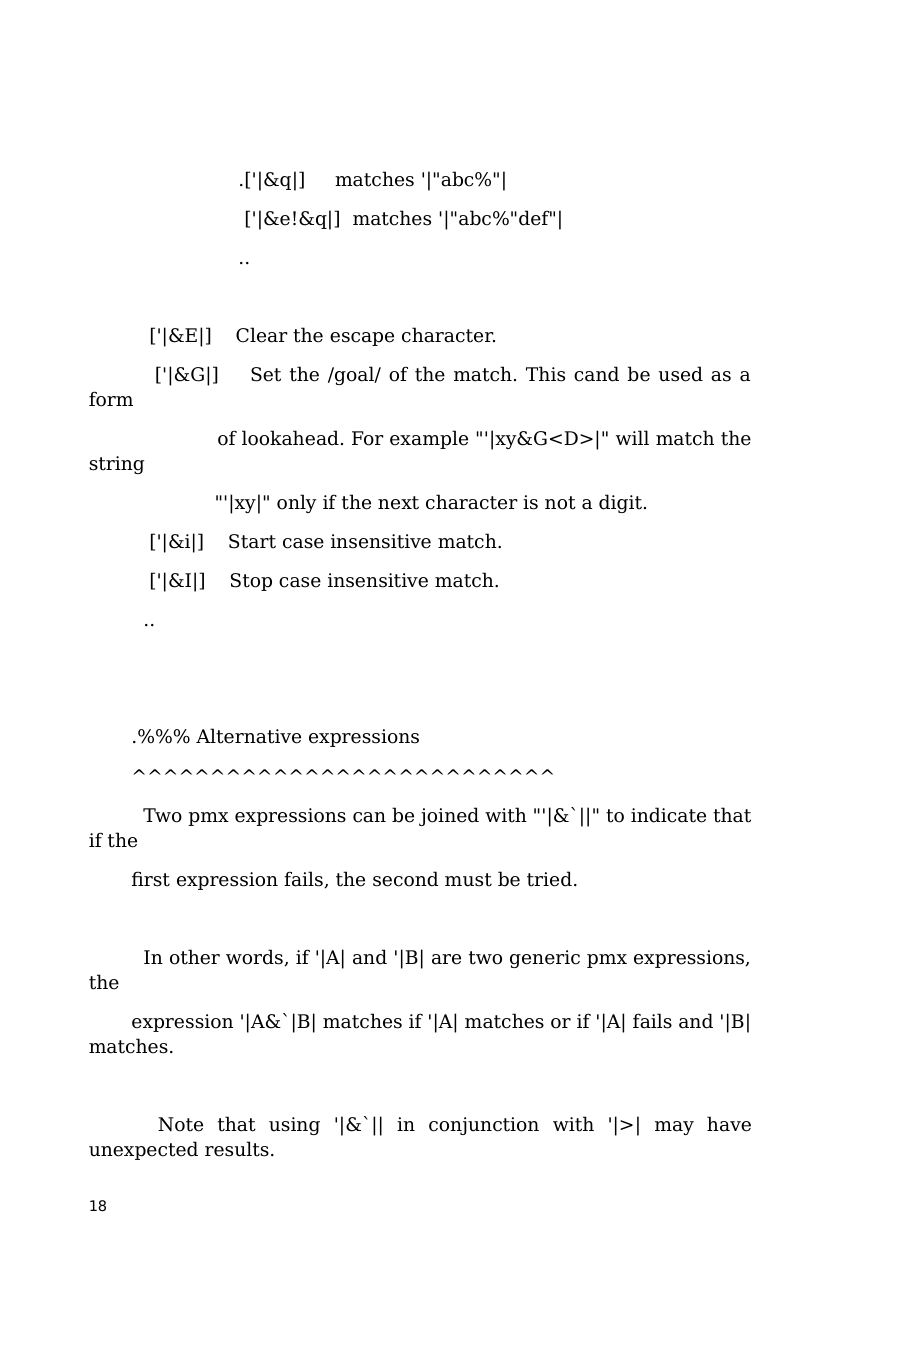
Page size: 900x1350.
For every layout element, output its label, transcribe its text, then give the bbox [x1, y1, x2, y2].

text ['|&G|] Set the /goal/ of the match. This cand be used as a form [88, 364, 752, 411]
text ['|&I|] Stop case insensitive match. [88, 570, 752, 592]
text first expression fails, the second must be tried. [88, 869, 752, 891]
text .%%% Alternative expressions [88, 727, 752, 748]
text Note that using '|&`|| in conjunction with '|>| may have unexpected results. [88, 1114, 752, 1161]
text "'|xy|" only if the next character is not a digit. [88, 492, 752, 514]
text of lookahead. For example "'|xy&G<D>|" will match the string [88, 428, 752, 475]
text expression '|A&`|B| matches if '|A| matches or if '|A| fails and '|B| matches. [88, 1011, 752, 1057]
text ['|&E|] Clear the escape character. [88, 325, 752, 347]
text .. [88, 609, 752, 631]
text Two pmx expressions can be joined with "'|&`||" to indicate that if the [88, 805, 752, 851]
text In other words, if '|A| and '|B| are two generic pmx expressions, the [88, 947, 752, 993]
text .['|&q|] matches '|"abc%"| [88, 169, 752, 191]
text ['|&e!&q|] matches '|"abc%"def"| [88, 208, 752, 230]
text .. [88, 247, 752, 269]
text ['|&i|] Start case insensitive match. [88, 531, 752, 553]
text ^^^^^^^^^^^^^^^^^^^^^^^^^^^ [88, 766, 752, 787]
